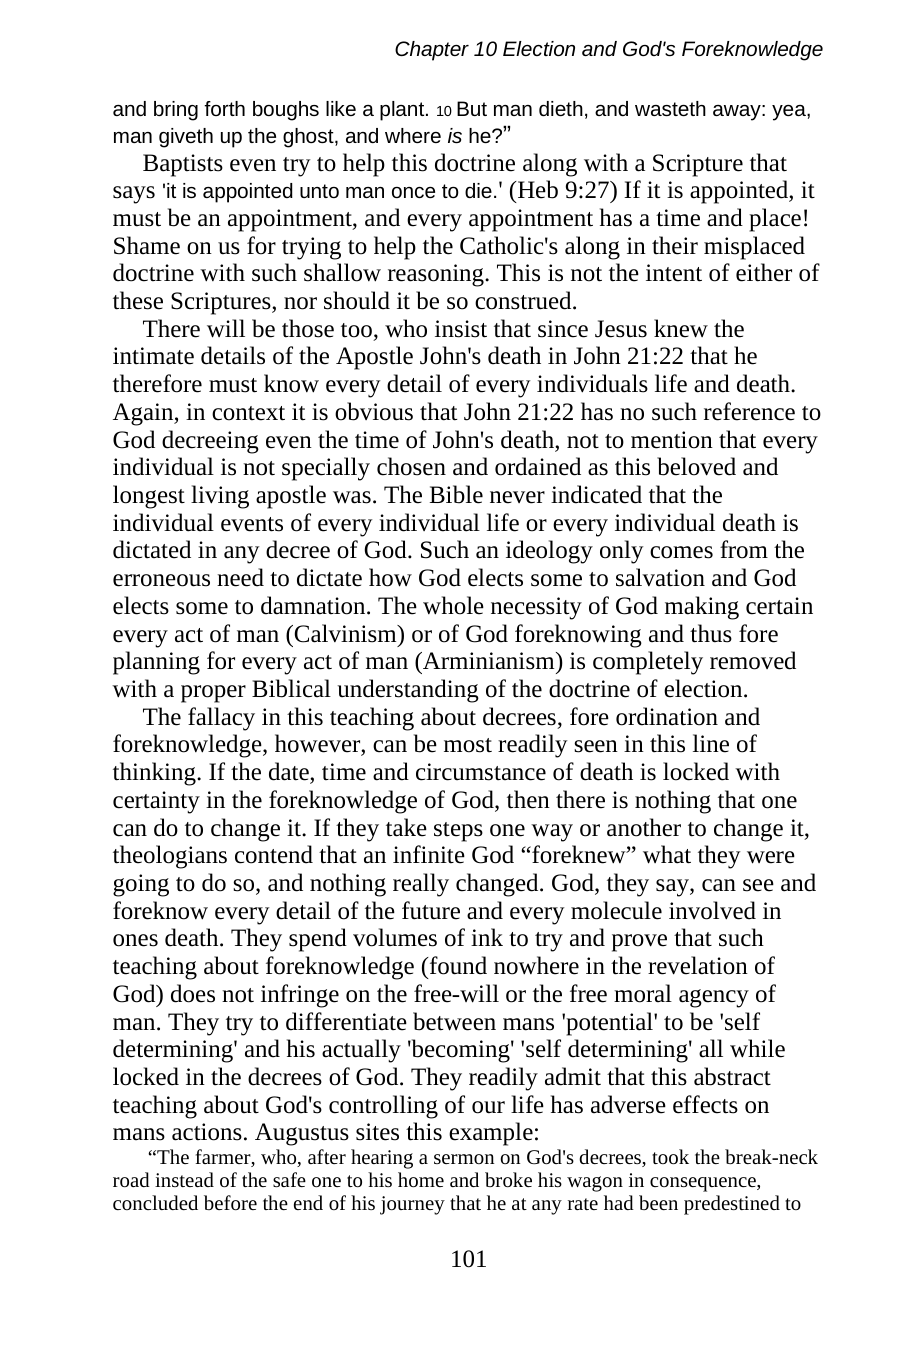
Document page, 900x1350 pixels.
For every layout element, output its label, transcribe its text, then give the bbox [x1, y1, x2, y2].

text There will be those too, who insist that since Jesus knew the intimate details of the Apostle John's death in John 21:22 that he therefore must know every detail of every individuals life and death. Again, in context it is obvious that John 21:22 has no such reference to God decreeing even the time of John's death, not to mention that every individual is not specially chosen and ordained as this beloved and longest living apostle was. The Bible never indicated that the individual events of every individual life or every individual death is dictated in any decree of God. Such an ideology only comes from the erroneous need to dictate how God elects some to salvation and God elects some to damnation. The whole necessity of God making certain every act of man (Calvinism) or of God foreknowing and thus fore planning for every act of man (Arminianism) is completely removed with a proper Biblical understanding of the doctrine of election. [112, 315, 825, 703]
text The fallacy in this teaching about decrees, fore ordination and foreknowledge, however, can be most readily seen in this line of thinking. If the date, time and circumstance of death is locked with certainty in the foreknowledge of God, then there is nothing that one can do to change it. If they take steps one way or another to change it, theologians contend that an infinite God “foreknew” what they were going to do so, and nothing really changed. God, they say, can see and foreknow every detail of the future and every molecule involved in ones death. They spend volumes of ink to try and prove that such teaching about foreknowledge (found nowhere in the revelation of God) does not infringe on the free-will or the free moral agency of man. They try to differentiate between mans 'potential' to be 'self determining' and his actually 'becoming' 'self determining' all while locked in the decrees of God. They readily admit that this abstract teaching about God's controlling of our life has adverse effects on mans actions. Augustus sites this example: [112, 703, 825, 1146]
text “The farmer, who, after hearing a sermon on God's decrees, took the break-neck road instead of the safe one to his home and broke his wagon in consequence, concluded before the end of his journey that he at any rate had been predestined to [112, 1146, 825, 1215]
text Baptists even try to help this doctrine along with a Scripture that says 'it is appointed unto man once to die.' (Heb 9:27) If it is appointed, it must be an appointment, and every appointment has a time and place! Shame on us for trying to help the Catholic's along in their misplaced doctrine with such shallow reasoning. This is not the intent of either of these Scriptures, nor should it be so construed. [112, 149, 825, 315]
text and bring forth boughs like a plant. 10 But man dieth, and wasteth away: yea, man giveth up the ghost, and where is he?” [112, 97, 825, 149]
